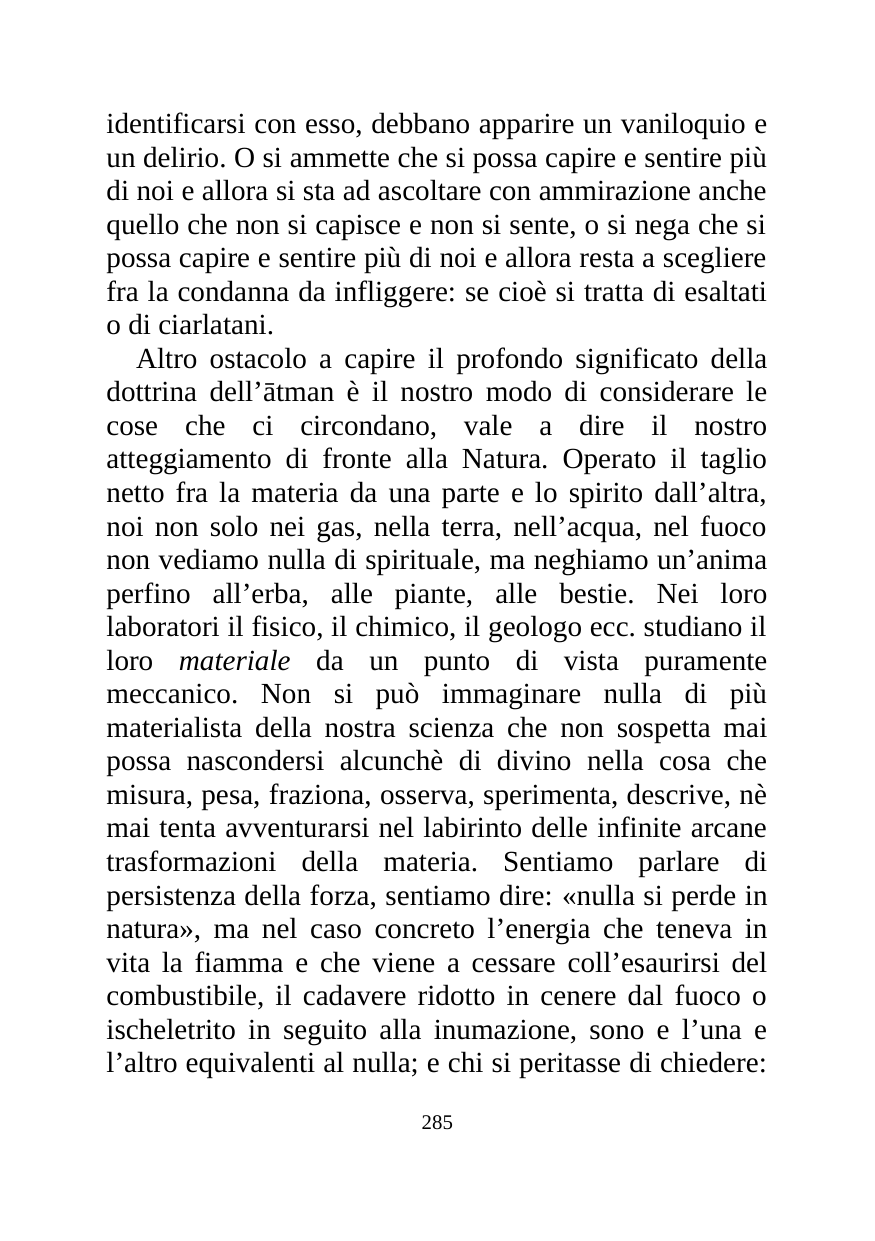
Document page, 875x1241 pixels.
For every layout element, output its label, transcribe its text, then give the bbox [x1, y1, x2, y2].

text identificarsi con esso, debbano apparire un vaniloquio e un delirio. O si ammette che si possa capire e sentire più di noi e allora si sta ad ascoltare con ammirazione anche quello che non si capisce e non si sente, o si nega che si possa capire e sentire più di noi e allora resta a scegliere fra la condanna da infliggere: se cioè si tratta di esaltati o di ciarlatani. [106, 106, 768, 341]
text Altro ostacolo a capire il profondo significato della dottrina dell’ātman è il nostro modo di considerare le cose che ci circondano, vale a dire il nostro atteggiamento di fronte alla Natura. Operato il taglio netto fra la materia da una parte e lo spirito dall’altra, noi non solo nei gas, nella terra, nell’acqua, nel fuoco non vediamo nulla di spirituale, ma neghiamo un’anima perfino all’erba, alle piante, alle bestie. Nei loro laboratori il fisico, il chimico, il geologo ecc. studiano il loro materiale da un punto di vista puramente meccanico. Non si può immaginare nulla di più materialista della nostra scienza che non sospetta mai possa nascondersi alcunchè di divino nella cosa che misura, pesa, fraziona, osserva, sperimenta, descrive, nè mai tenta avventurarsi nel labirinto delle infinite arcane trasformazioni della materia. Sentiamo parlare di persistenza della forza, sentiamo dire: «nulla si perde in natura», ma nel caso concreto l’energia che teneva in vita la fiamma e che viene a cessare coll’esaurirsi del combustibile, il cadavere ridotto in cenere dal fuoco o ischeletrito in seguito alla inumazione, sono e l’una e l’altro equivalenti al nulla; e chi si peritasse di chiedere: [106, 341, 768, 1079]
